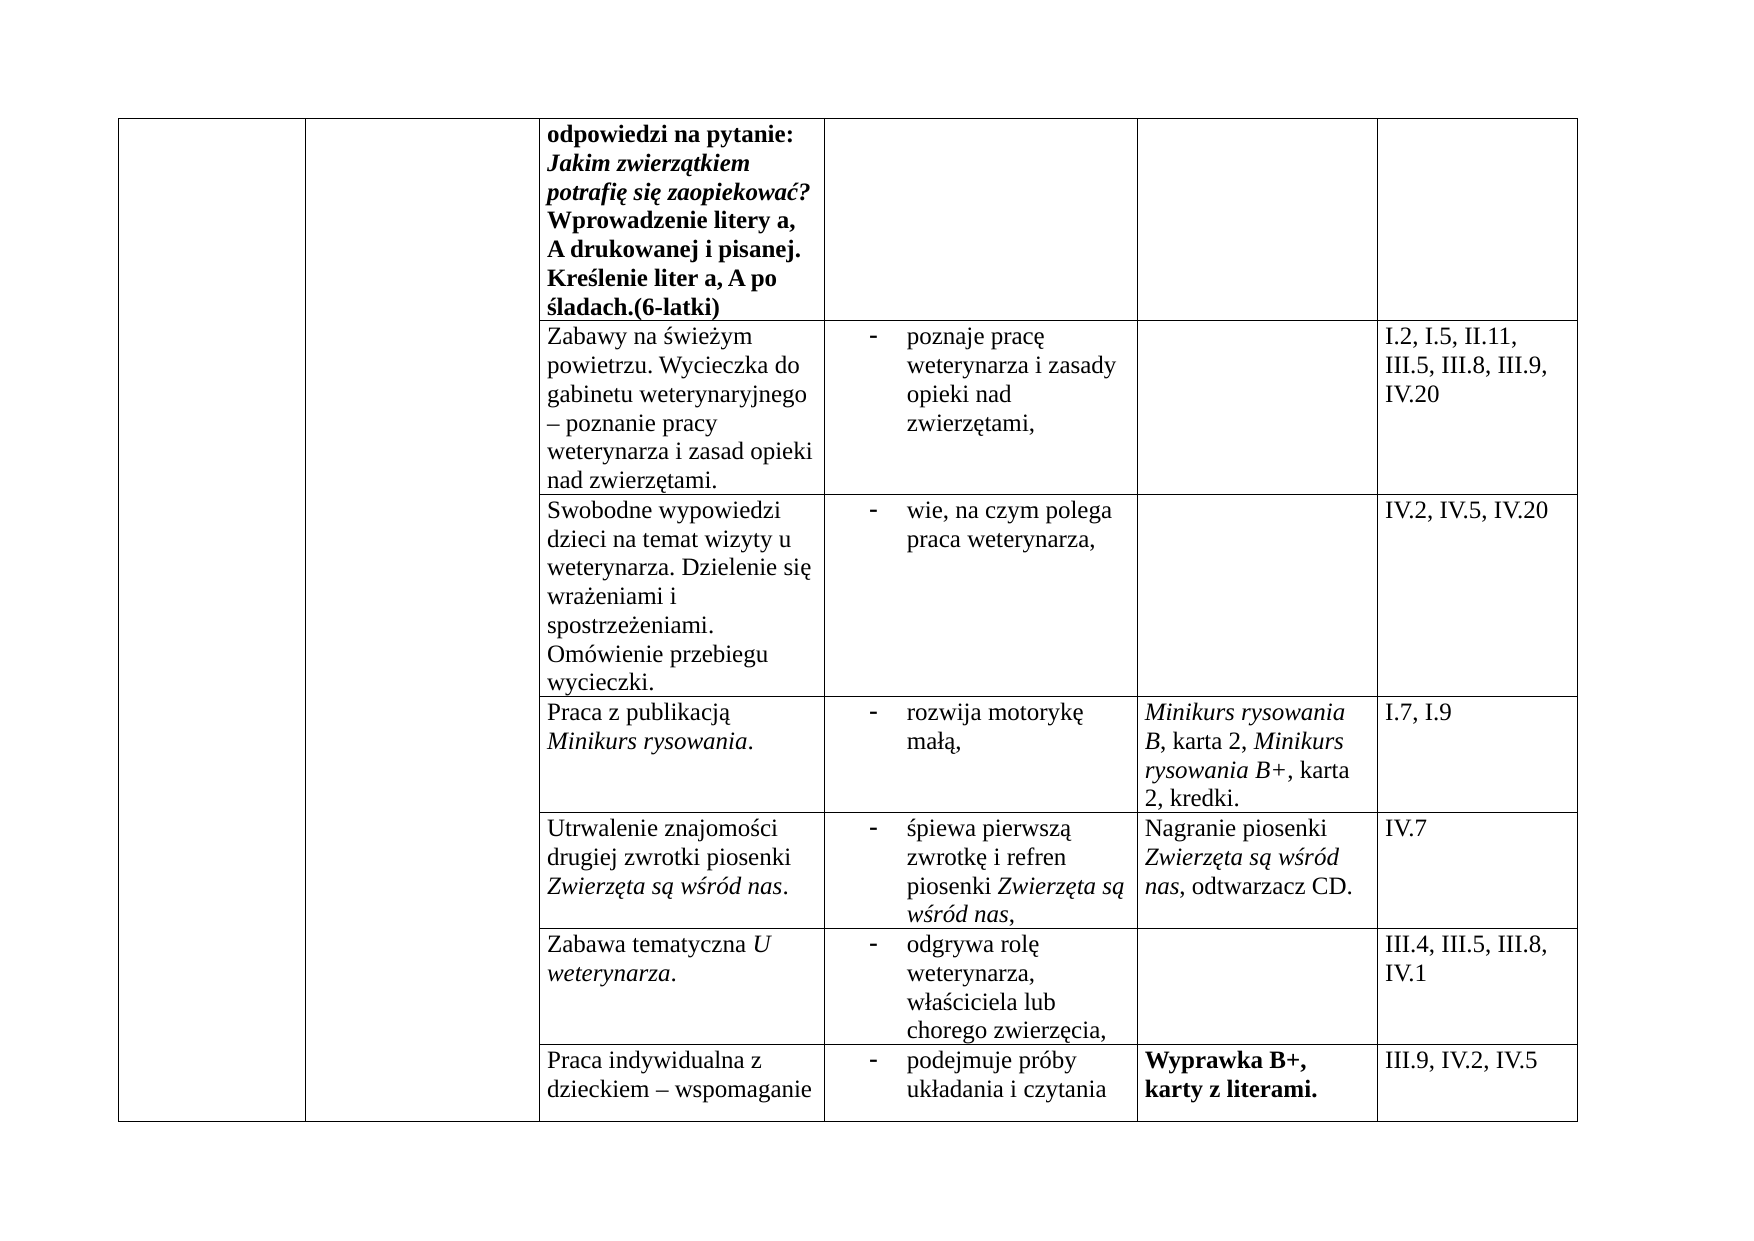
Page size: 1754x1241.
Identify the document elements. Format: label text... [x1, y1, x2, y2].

table_cell Praca indywidualna z dzieckiem – wspomaganie [540, 1045, 824, 1121]
table_cell Swobodne wypowiedzi dzieci na temat wizyty u weterynarza. Dzielenie się wrażeniami i spostrzeżeniami. Omówienie przebiegu wycieczki. [540, 495, 824, 696]
table_cell [825, 119, 1137, 320]
table_cell podejmuje próby układania i czytania [825, 1045, 1137, 1121]
table_cell Nagranie piosenki Zwierzęta są wśród nas, odtwarzacz CD. [1138, 813, 1377, 928]
table_cell odgrywa rolę weterynarza, właściciela lub chorego zwierzęcia, [825, 929, 1137, 1044]
table_cell Zabawy na świeżym powietrzu. Wycieczka do gabinetu weterynaryjnego – poznanie pracy weterynarza i zasad opieki nad zwierzętami. [540, 321, 824, 494]
table_cell rozwija motorykę małą, [825, 697, 1137, 812]
table_cell Zabawa tematyczna U weterynarza. [540, 929, 824, 1044]
table_cell III.4, III.5, III.8, IV.1 [1378, 929, 1577, 1044]
table_cell śpiewa pierwszą zwrotkę i refren piosenki Zwierzęta są wśród nas, [825, 813, 1137, 928]
table_cell wie, na czym polega praca weterynarza, [825, 495, 1137, 696]
table_cell odpowiedzi na pytanie: Jakim zwierzątkiem potrafię się zaopiekować? Wprowadzenie litery a, A drukowanej i pisanej. Kreślenie liter a, A po śladach.(6-latki) [540, 119, 824, 320]
table_cell [1138, 321, 1377, 494]
table_cell [1138, 119, 1377, 320]
table_cell IV.7 [1378, 813, 1577, 928]
table_cell poznaje pracę weterynarza i zasady opieki nad zwierzętami, [825, 321, 1137, 494]
table_cell [1378, 119, 1577, 320]
table_cell [1138, 929, 1377, 1044]
table_cell III.9, IV.2, IV.5 [1378, 1045, 1577, 1121]
table_cell I.2, I.5, II.11, III.5, III.8, III.9, IV.20 [1378, 321, 1577, 494]
table_cell IV.2, IV.5, IV.20 [1378, 495, 1577, 696]
table_cell I.7, I.9 [1378, 697, 1577, 812]
table_cell [1138, 495, 1377, 696]
table_cell Praca z publikacją Minikurs rysowania. [540, 697, 824, 812]
table_cell Minikurs rysowania B, karta 2, Minikurs rysowania B+, karta 2, kredki. [1138, 697, 1377, 812]
table_cell Wyprawka B+, karty z literami. [1138, 1045, 1377, 1121]
table_cell Utrwalenie znajomości drugiej zwrotki piosenki Zwierzęta są wśród nas. [540, 813, 824, 928]
